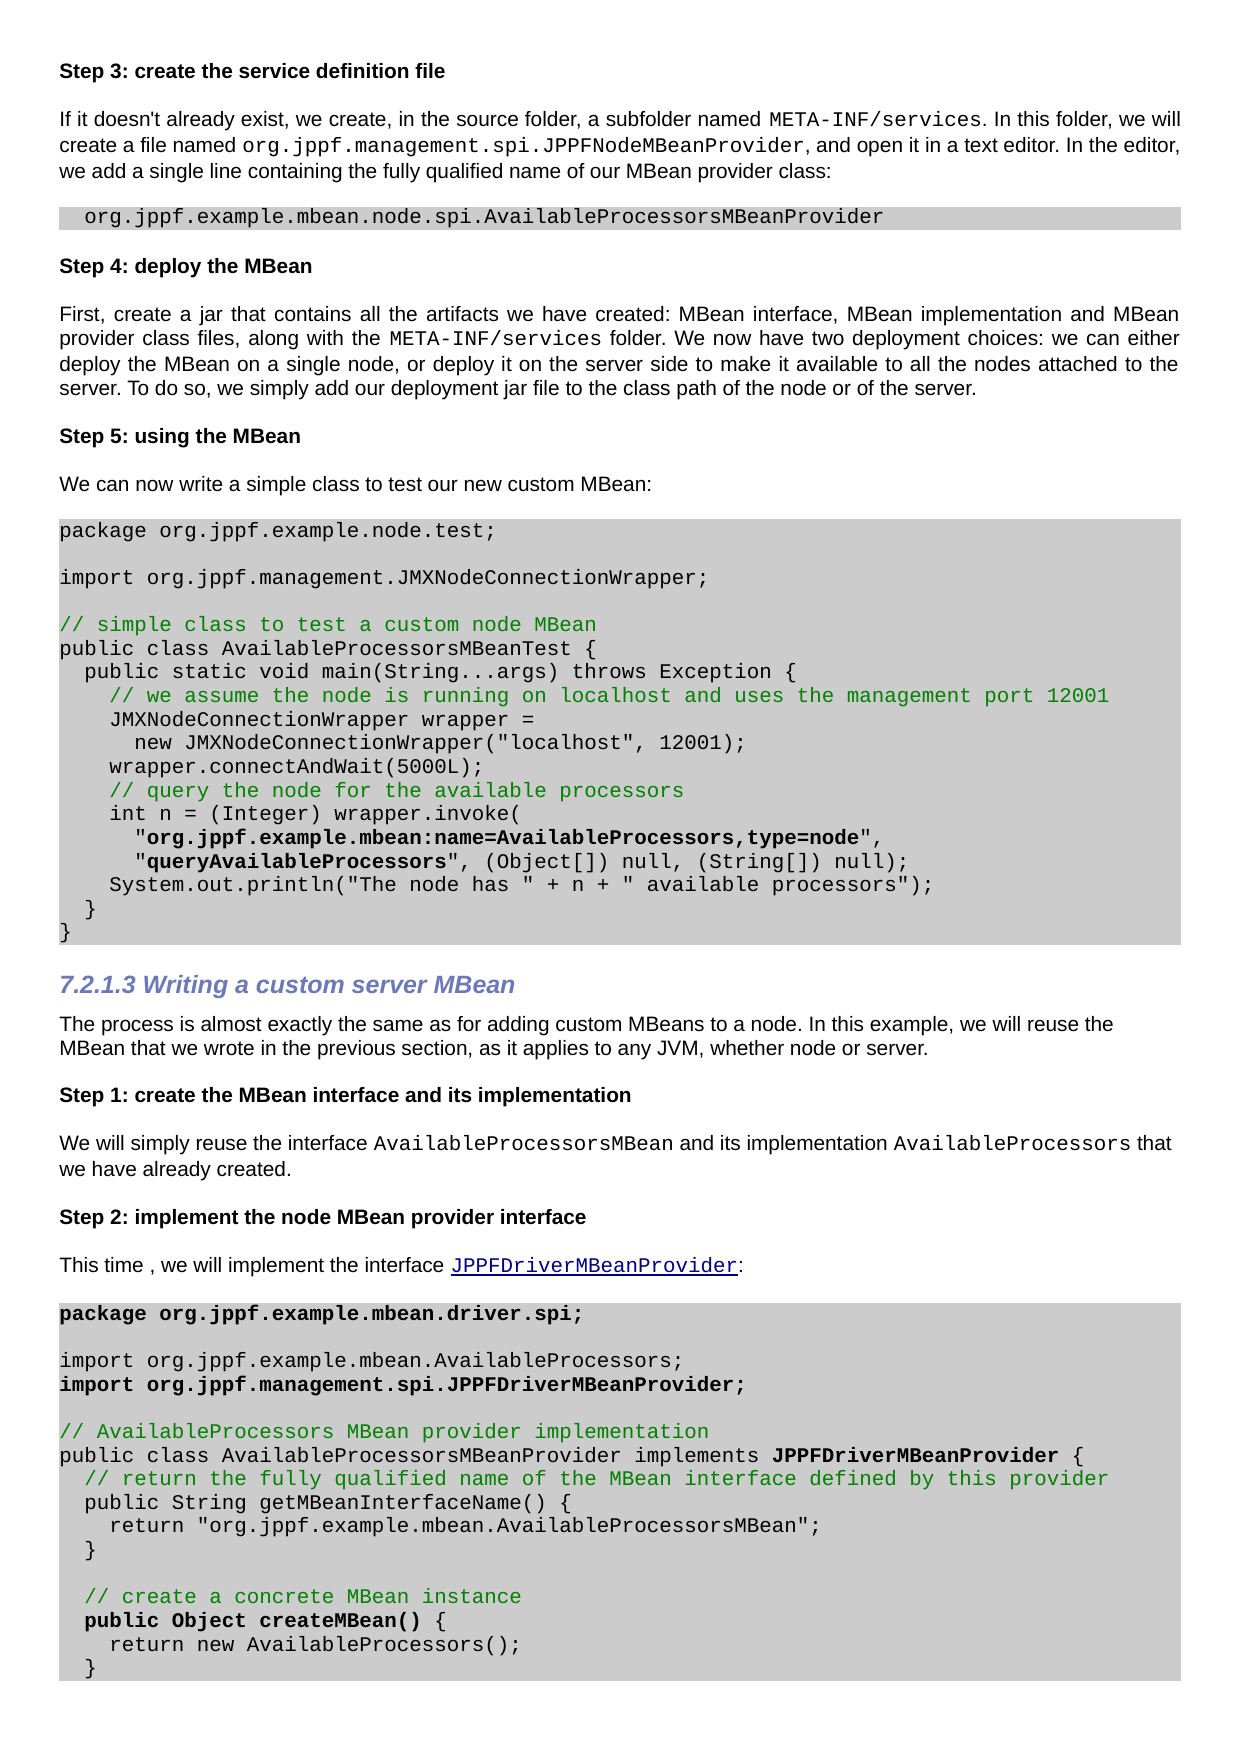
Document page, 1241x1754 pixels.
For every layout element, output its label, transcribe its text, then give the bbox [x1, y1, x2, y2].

text // return the fully qualified name of the MBean interface defined by this provider [59, 1468, 1181, 1492]
text import org.jppf.example.mbean.AvailableProcessors; [59, 1350, 1181, 1374]
text If it doesn't already exist, we create, in the source folder, a subfolder named META-INF/services. In this folder, we will create a file named org.jppf.management.spi.JPPFNodeMBeanProvider, and open it in a text editor. In the editor, we add a single line containing the fully qualified name of our MBean provider class: [59, 107, 1181, 183]
text Step 3: create the service definition file [59, 59, 1181, 83]
text public class AvailableProcessorsMBeanTest { [59, 638, 1181, 661]
text "queryAvailableProcessors", (Object[]) null, (String[]) null); [59, 851, 1181, 874]
text // create a concrete MBean instance [59, 1586, 1181, 1610]
text This time , we will implement the interface JPPFDriverMBeanProvider: [59, 1253, 1181, 1279]
text package org.jppf.example.node.test; [59, 519, 1181, 543]
text Step 2: implement the node MBean provider interface [59, 1205, 1181, 1229]
text System.out.println("The node has " + n + " available processors"); [59, 874, 1181, 898]
text "org.jppf.example.mbean:name=AvailableProcessors,type=node", [59, 827, 1181, 851]
text // AvailableProcessors MBean provider implementation [59, 1421, 1181, 1444]
subtitle Writing a custom server MBean [59, 970, 1181, 999]
text package org.jppf.example.mbean.driver.spi; [59, 1303, 1181, 1326]
text new JMXNodeConnectionWrapper("localhost", 12001); [59, 732, 1181, 756]
text public Object createMBean() { [59, 1610, 1181, 1634]
text public class AvailableProcessorsMBeanProvider implements JPPFDriverMBeanProvider { [59, 1444, 1181, 1468]
text } [59, 1657, 1181, 1681]
text We can now write a simple class to test our new custom MBean: [59, 472, 1181, 496]
text } [59, 1539, 1181, 1563]
text return "org.jppf.example.mbean.AvailableProcessorsMBean"; [59, 1516, 1181, 1539]
text Step 1: create the MBean interface and its implementation [59, 1083, 1181, 1107]
text // query the node for the available processors [59, 780, 1181, 803]
text Step 5: using the MBean [59, 424, 1181, 448]
text JMXNodeConnectionWrapper wrapper = [59, 709, 1181, 732]
text The process is almost exactly the same as for adding custom MBeans to a node. In this example, we will reuse the MBean that we wrote in the previous section, as it applies to any JVM, whether node or server. [59, 1011, 1181, 1059]
text return new AvailableProcessors(); [59, 1634, 1181, 1657]
text // simple class to test a custom node MBean [59, 614, 1181, 638]
text First, create a jar that contains all the artifacts we have created: MBean interface, MBean implementation and MBean provider class files, along with the META-INF/services folder. We now have two deployment choices: we can either deploy the MBean on a single node, or deploy it on the server side to make it available to all the nodes attached to the server. To do so, we simply add our deployment jar file to the class path of the node or of the server. [59, 302, 1181, 400]
text Step 4: deploy the MBean [59, 254, 1181, 278]
text public String getMBeanInterfaceName() { [59, 1492, 1181, 1516]
text // we assume the node is running on localhost and uses the management port 12001 [59, 685, 1181, 709]
text wrapper.connectAndWait(5000L); [59, 756, 1181, 780]
text import org.jppf.management.JMXNodeConnectionWrapper; [59, 567, 1181, 591]
text We will simply reuse the interface AvailableProcessorsMBean and its implementation AvailableProcessors that we have already created. [59, 1131, 1181, 1181]
text } [59, 922, 1181, 945]
text import org.jppf.management.spi.JPPFDriverMBeanProvider; [59, 1374, 1181, 1397]
text int n = (Integer) wrapper.invoke( [59, 803, 1181, 827]
text public static void main(String...args) throws Exception { [59, 661, 1181, 685]
text } [59, 898, 1181, 922]
text org.jppf.example.mbean.node.spi.AvailableProcessorsMBeanProvider [59, 207, 1181, 230]
